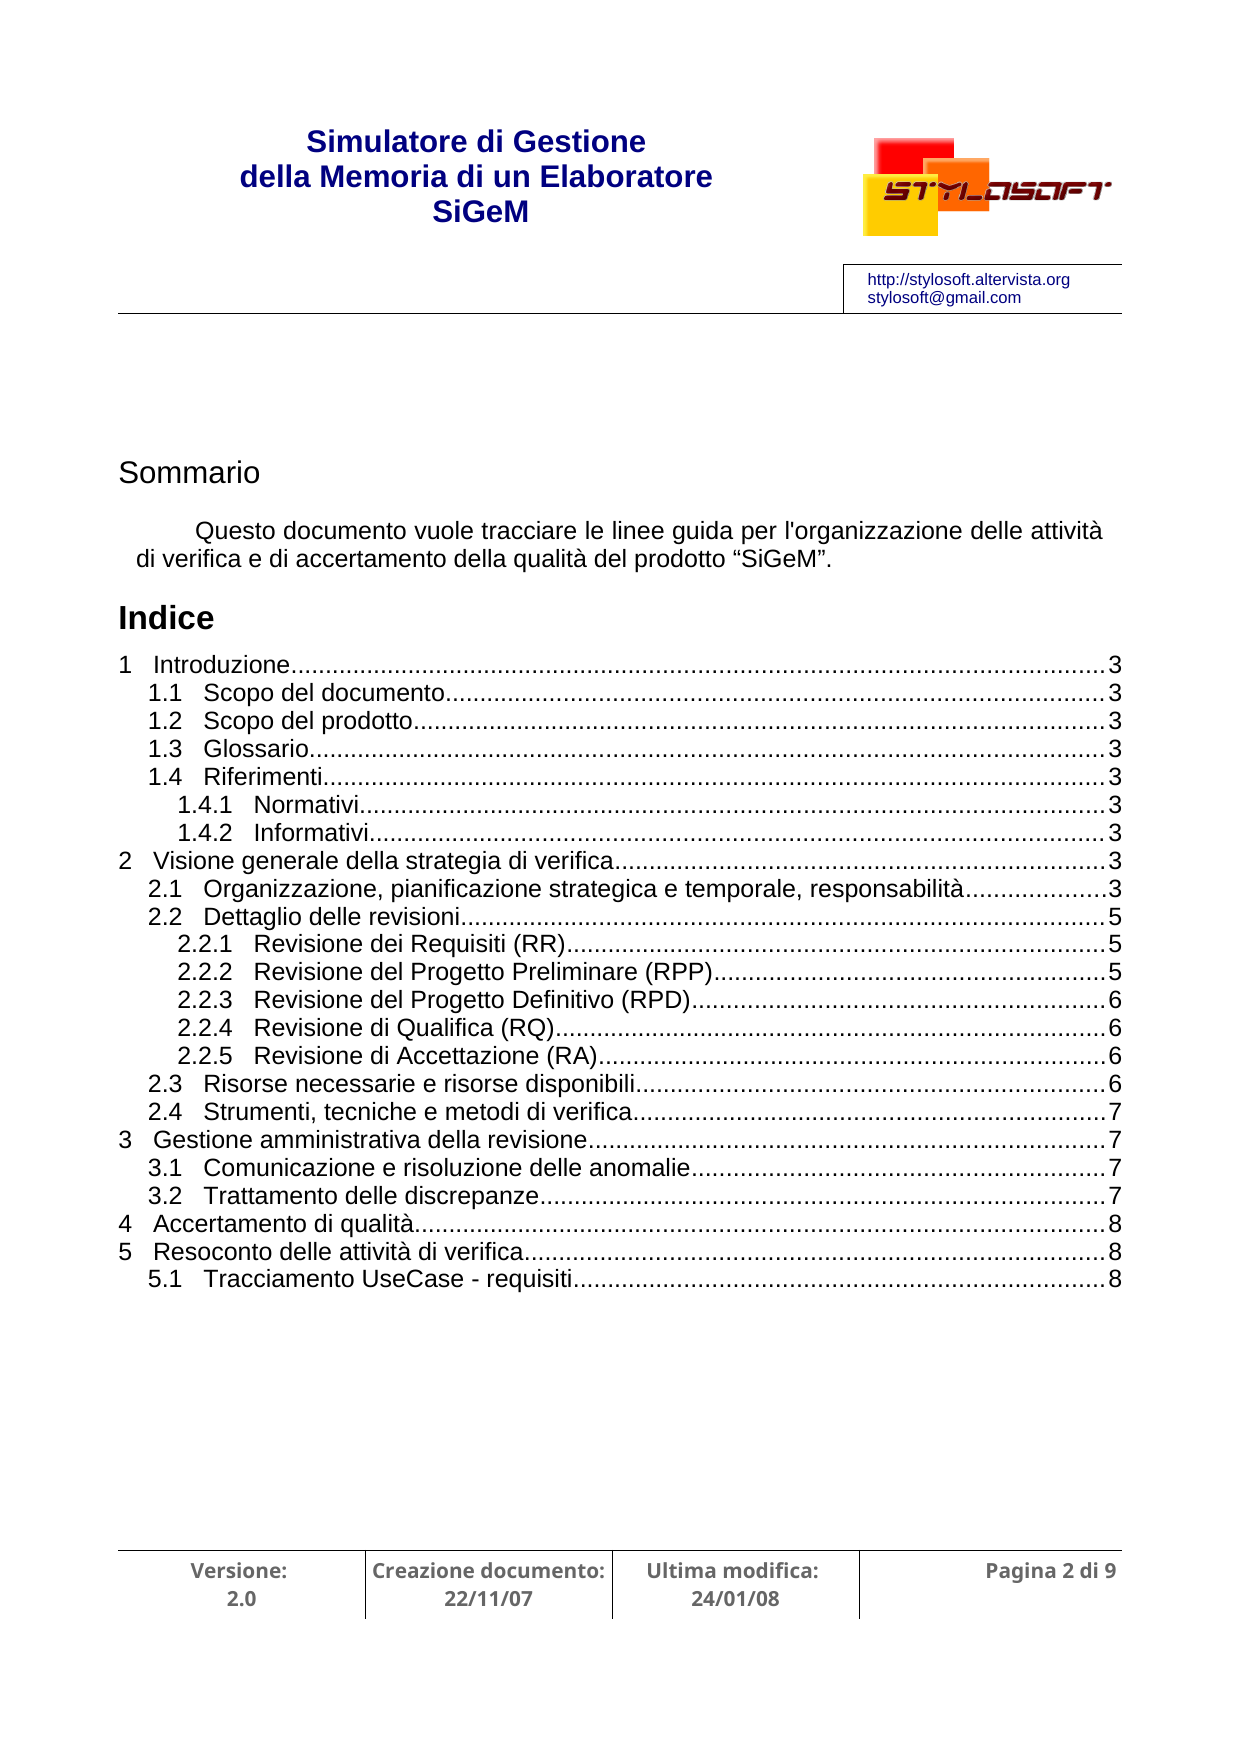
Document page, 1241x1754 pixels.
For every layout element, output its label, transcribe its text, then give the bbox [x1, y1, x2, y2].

text 2.2.1 Revisione dei Requisiti (RR) 5 [177, 930, 1122, 958]
text 1.4 Riferimenti 3 [148, 763, 1122, 791]
subtitle Indice [118, 599, 1122, 636]
text 3 Gestione amministrativa della revisione 7 [118, 1126, 1122, 1153]
text 4 Accertamento di qualità 8 [118, 1209, 1122, 1237]
text 2.2.4 Revisione di Qualifica (RQ) 6 [177, 1014, 1122, 1042]
text 1.2 Scopo del prodotto 3 [148, 707, 1122, 735]
text 2.2.5 Revisione di Accettazione (RA) 6 [177, 1042, 1122, 1070]
text 1.4.1 Normativi 3 [177, 791, 1122, 818]
text 2.2.3 Revisione del Progetto Definitivo (RPD) 6 [177, 986, 1122, 1014]
text 2.4 Strumenti, tecniche e metodi di verifica 7 [148, 1098, 1122, 1126]
text Questo documento vuole tracciare le linee guida per l'organizzazione delle attività di verifica e di accertamento della qualità del prodotto “SiGeM”. [136, 517, 1104, 572]
text 2 Visione generale della strategia di verifica 3 [118, 846, 1122, 874]
text 2.3 Risorse necessarie e risorse disponibili 6 [148, 1070, 1122, 1098]
text 1.3 Glossario 3 [148, 735, 1122, 763]
text 1 Introduzione 3 [118, 651, 1122, 679]
text 5.1 Tracciamento UseCase - requisiti 8 [148, 1265, 1122, 1293]
text 1.1 Scopo del documento 3 [148, 679, 1122, 707]
text 2.2 Dettaglio delle revisioni 5 [148, 902, 1122, 930]
text 3.1 Comunicazione e risoluzione delle anomalie 7 [148, 1153, 1122, 1181]
subtitle Sommario [118, 455, 1122, 490]
text 3.2 Trattamento delle discrepanze 7 [148, 1181, 1122, 1209]
text 2.2.2 Revisione del Progetto Preliminare (RPP) 5 [177, 958, 1122, 986]
text 1.4.2 Informativi 3 [177, 818, 1122, 846]
text 5 Resoconto delle attività di verifica 8 [118, 1237, 1122, 1265]
text 2.1 Organizzazione, pianificazione strategica e temporale, responsabilità 3 [148, 874, 1122, 902]
picture [848, 123, 1117, 247]
